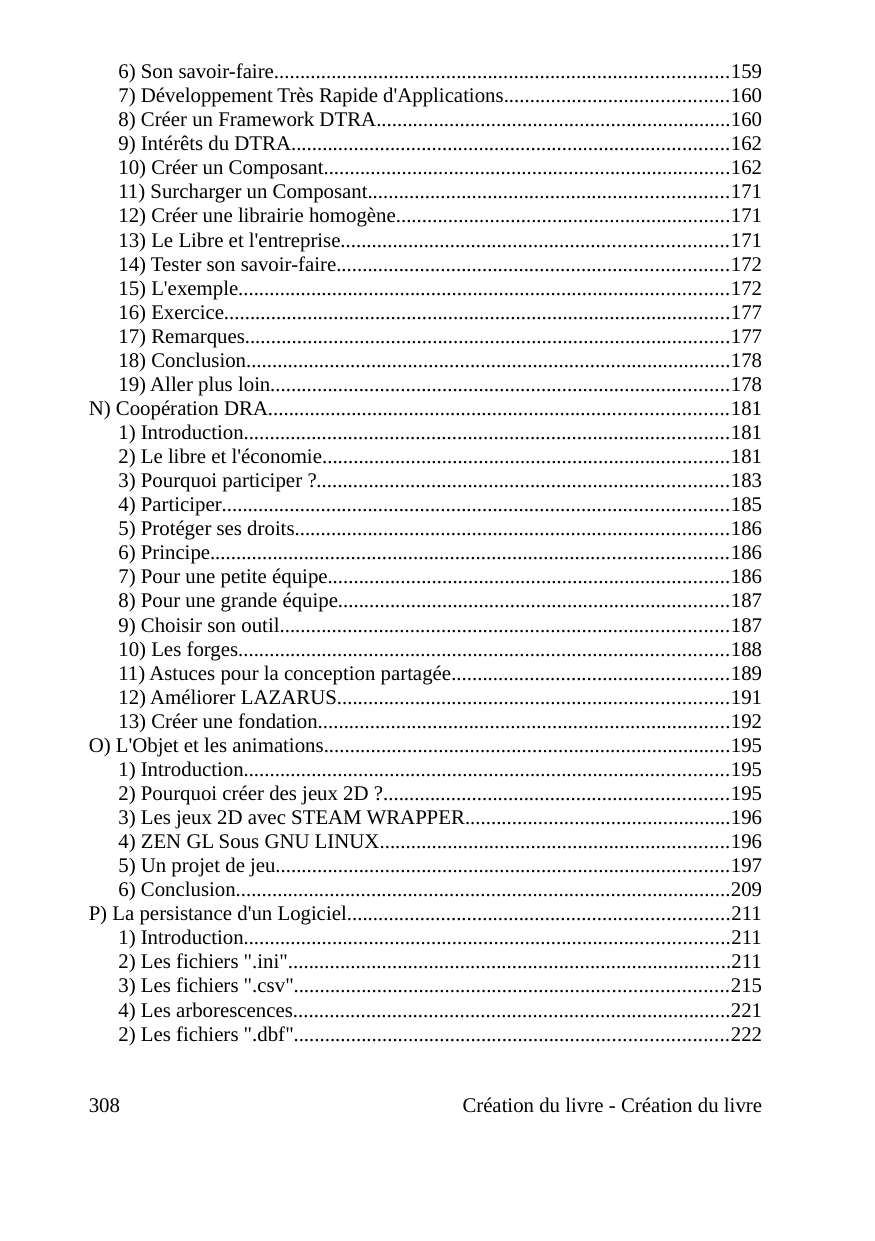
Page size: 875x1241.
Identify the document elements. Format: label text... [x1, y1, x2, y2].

text 3) Les fichiers ".csv" 215 [118, 973, 762, 997]
text 9) Intérêts du DTRA 162 [118, 131, 762, 155]
text 10) Créer un Composant 162 [118, 155, 762, 179]
text 18) Conclusion 178 [118, 348, 762, 372]
text 2) Le libre et l'économie 181 [118, 444, 762, 468]
text 4) Les arborescences 221 [118, 997, 762, 1022]
text 5) Un projet de jeu 197 [118, 853, 762, 877]
text 16) Exercice 177 [118, 300, 762, 324]
text 12) Créer une librairie homogène 171 [118, 203, 762, 227]
text 9) Choisir son outil 187 [118, 612, 762, 637]
text 8) Pour une grande équipe 187 [118, 588, 762, 612]
text 2) Les fichiers ".ini" 211 [118, 949, 762, 973]
text 4) ZEN GL Sous GNU LINUX 196 [118, 829, 762, 853]
text 4) Participer 185 [118, 492, 762, 516]
text 1) Introduction 181 [118, 420, 762, 444]
text 8) Créer un Framework DTRA 160 [118, 107, 762, 131]
text 7) Développement Très Rapide d'Applications 160 [118, 83, 762, 107]
text 6) Conclusion 209 [118, 877, 762, 901]
text 10) Les forges 188 [118, 637, 762, 661]
text 1) Introduction 211 [118, 925, 762, 949]
text 13) Le Libre et l'entreprise 171 [118, 227, 762, 252]
text 14) Tester son savoir-faire 172 [118, 252, 762, 276]
text 11) Astuces pour la conception partagée 189 [118, 661, 762, 685]
text 17) Remarques 177 [118, 324, 762, 348]
text 3) Les jeux 2D avec STEAM WRAPPER 196 [118, 805, 762, 829]
text 2) Les fichiers ".dbf" 222 [118, 1022, 762, 1046]
text 6) Principe 186 [118, 540, 762, 564]
text 6) Son savoir-faire 159 [118, 59, 762, 83]
text 11) Surcharger un Composant 171 [118, 179, 762, 203]
text P) La persistance d'un Logiciel 211 [88, 901, 762, 925]
text 15) L'exemple 172 [118, 276, 762, 300]
text 19) Aller plus loin 178 [118, 372, 762, 396]
text O) L'Objet et les animations 195 [88, 733, 762, 757]
text N) Coopération DRA 181 [88, 396, 762, 420]
text 3) Pourquoi participer ? 183 [118, 468, 762, 492]
text 1) Introduction 195 [118, 757, 762, 781]
text 2) Pourquoi créer des jeux 2D ? 195 [118, 781, 762, 805]
text 12) Améliorer LAZARUS 191 [118, 685, 762, 709]
text 13) Créer une fondation 192 [118, 709, 762, 733]
text 5) Protéger ses droits 186 [118, 516, 762, 540]
text 7) Pour une petite équipe 186 [118, 564, 762, 588]
